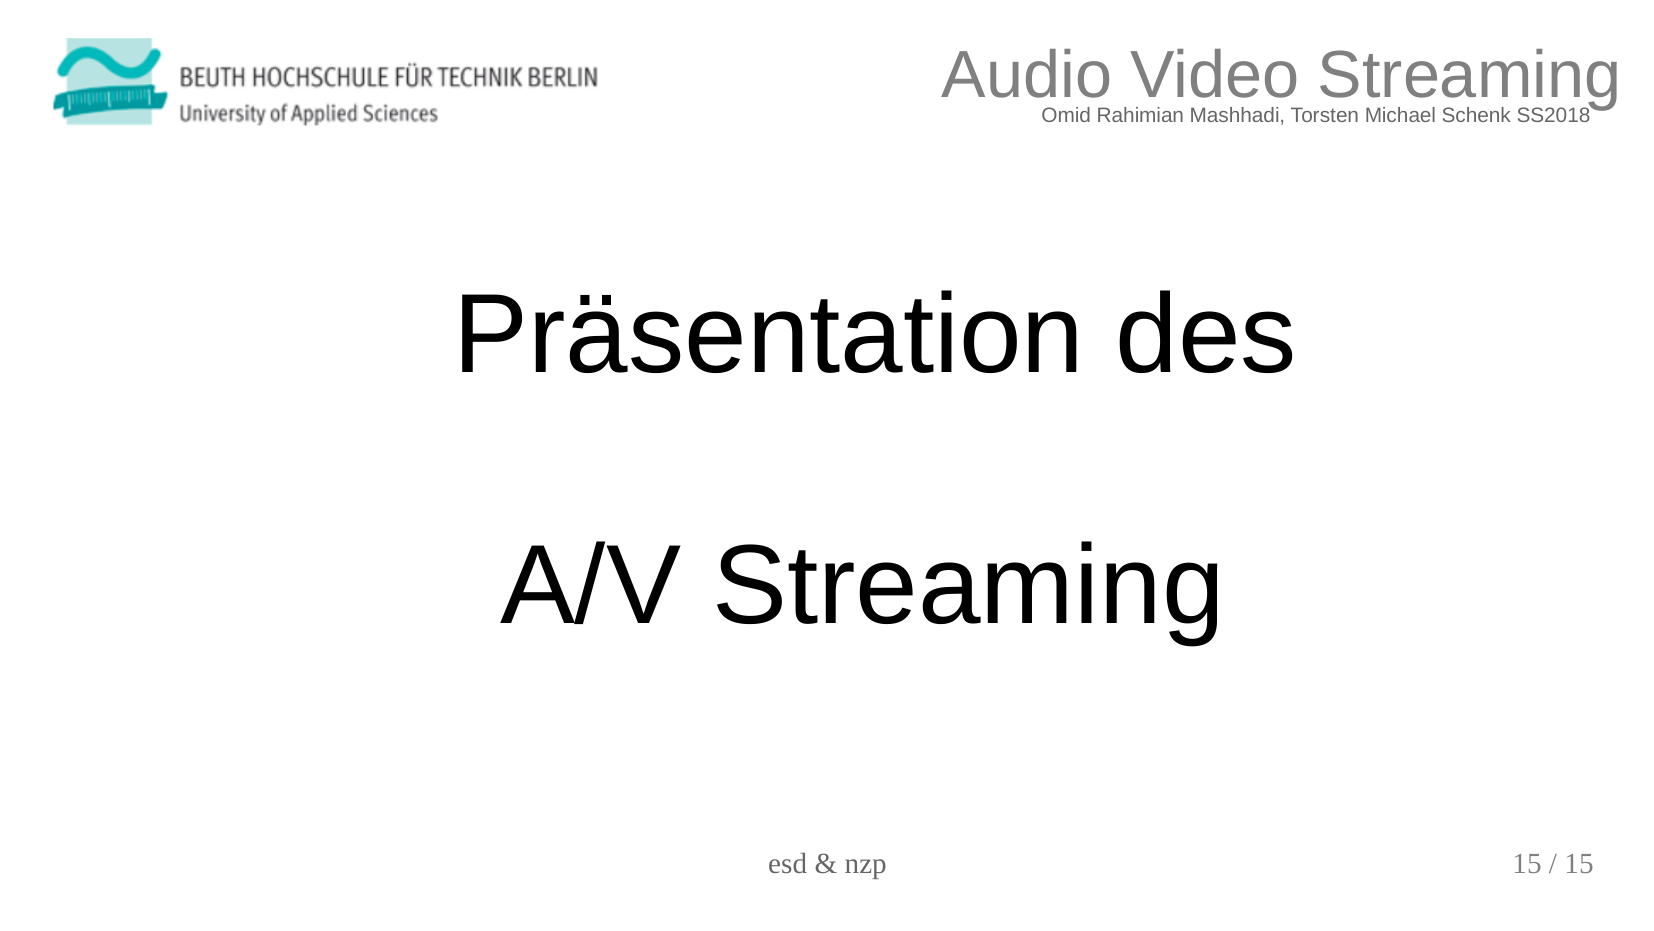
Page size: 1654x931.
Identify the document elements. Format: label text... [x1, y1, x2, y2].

text_box / 15 [1526, 840, 1632, 888]
title [82, 12, 1571, 218]
text_box Audio Video Streaming [927, 29, 1654, 120]
text_box Omid Rahimian Mashhadi, Torsten Michael Schenk SS2018 [1026, 96, 1611, 151]
text_box Präsentation des A/V Streaming [183, 259, 1528, 733]
picture [15, 29, 661, 145]
